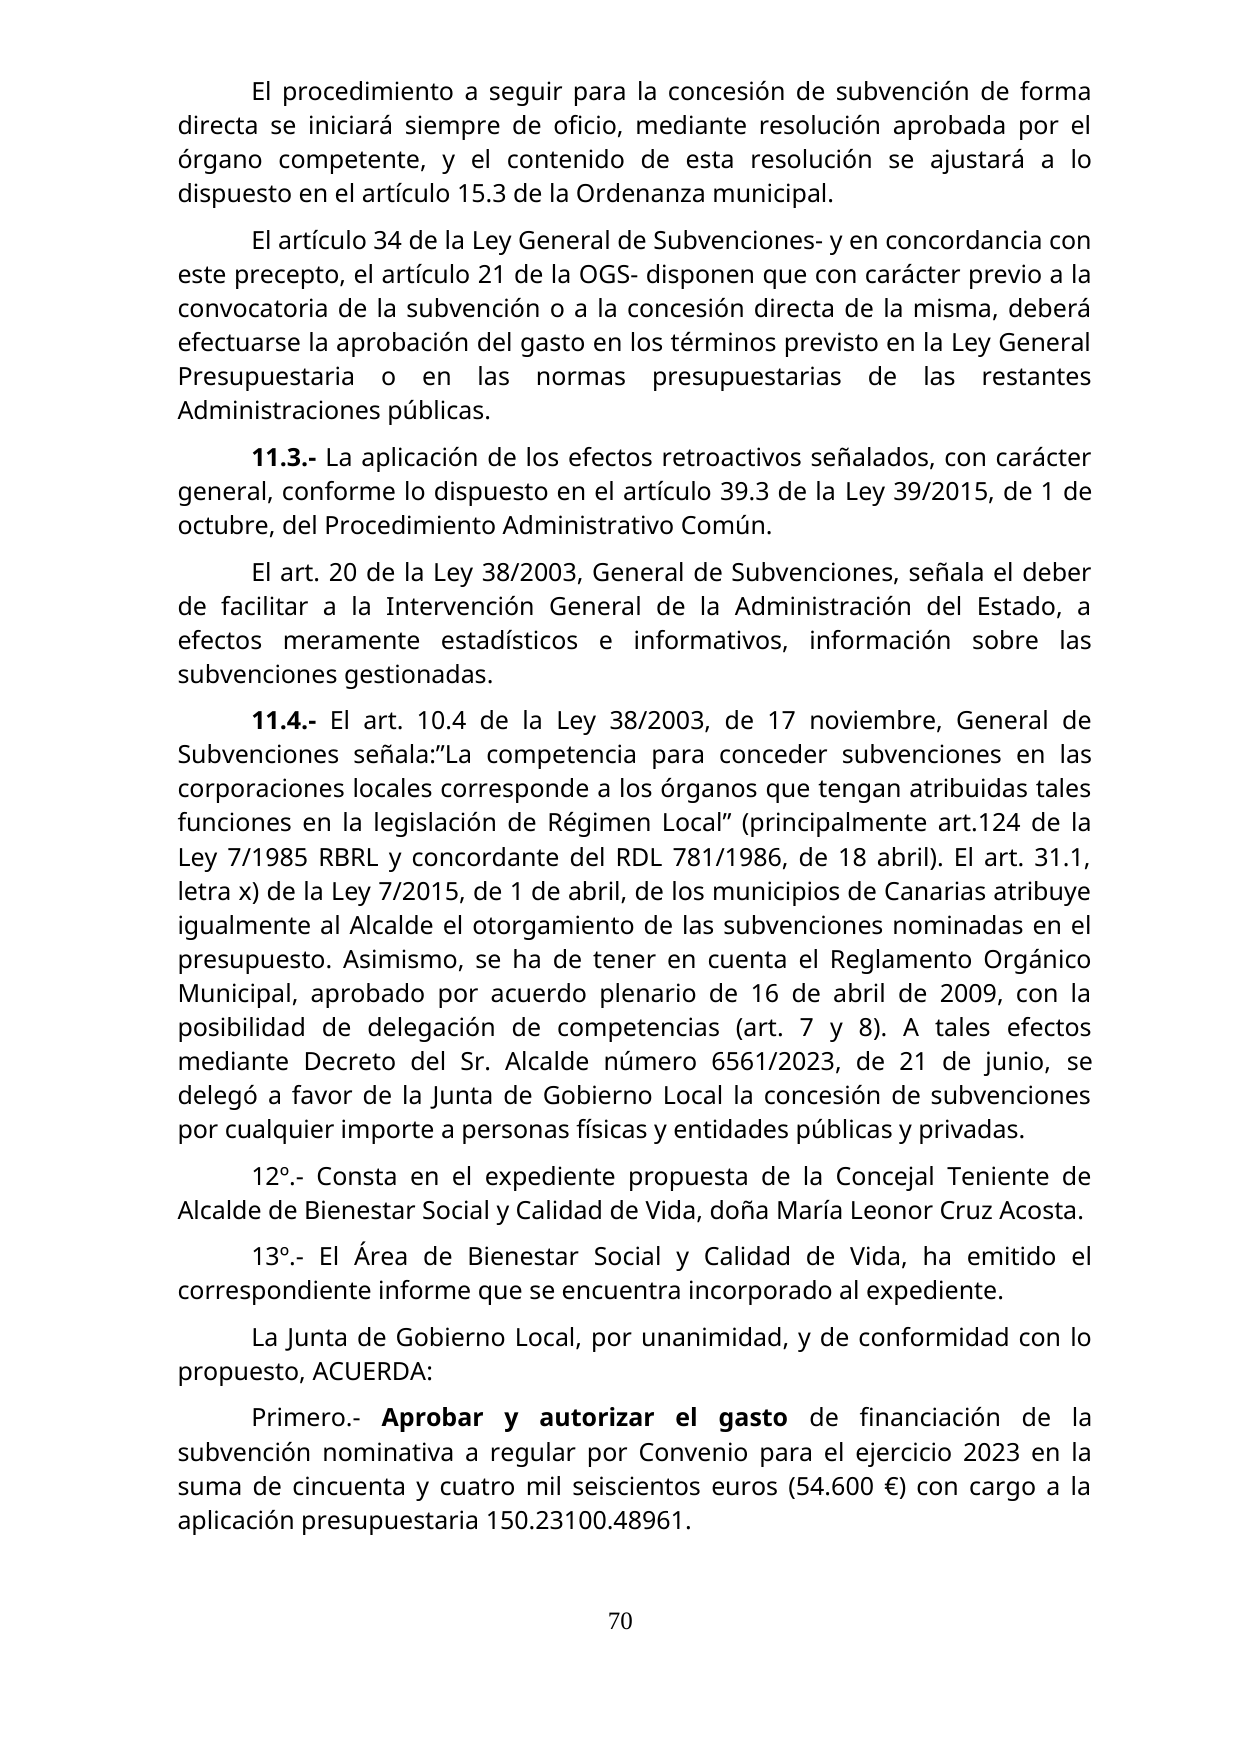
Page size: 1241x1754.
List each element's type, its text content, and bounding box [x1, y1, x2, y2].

text El procedimiento a seguir para la concesión de subvención de forma directa se iniciará siempre de oficio, mediante resolución aprobada por el órgano competente, y el contenido de esta resolución se ajustará a lo dispuesto en el artículo 15.3 de la Ordenanza municipal. [177, 74, 1093, 210]
text 13º.- El Área de Bienestar Social y Calidad de Vida, ha emitido el correspondiente informe que se encuentra incorporado al expediente. [177, 1239, 1093, 1307]
text La Junta de Gobierno Local, por unanimidad, y de conformidad con lo propuesto, ACUERDA: [177, 1319, 1093, 1388]
text 11.4.- El art. 10.4 de la Ley 38/2003, de 17 noviembre, General de Subvenciones señala:”La competencia para conceder subvenciones en las corporaciones locales corresponde a los órganos que tengan atribuidas tales funciones en la legislación de Régimen Local” (principalmente art.124 de la Ley 7/1985 RBRL y concordante del RDL 781/1986, de 18 abril). El art. 31.1, letra x) de la Ley 7/2015, de 1 de abril, de los municipios de Canarias atribuye igualmente al Alcalde el otorgamiento de las subvenciones nominadas en el presupuesto. Asimismo, se ha de tener en cuenta el Reglamento Orgánico Municipal, aprobado por acuerdo plenario de 16 de abril de 2009, con la posibilidad de delegación de competencias (art. 7 y 8). A tales efectos mediante Decreto del Sr. Alcalde número 6561/2023, de 21 de junio, se delegó a favor de la Junta de Gobierno Local la concesión de subvenciones por cualquier importe a personas físicas y entidades públicas y privadas. [177, 703, 1093, 1146]
text 12º.- Consta en el expediente propuesta de la Concejal Teniente de Alcalde de Bienestar Social y Calidad de Vida, doña María Leonor Cruz Acosta. [177, 1158, 1093, 1226]
text 11.3.- La aplicación de los efectos retroactivos señalados, con carácter general, conforme lo dispuesto en el artículo 39.3 de la Ley 39/2015, de 1 de octubre, del Procedimiento Administrativo Común. [177, 439, 1093, 542]
text El art. 20 de la Ley 38/2003, General de Subvenciones, señala el deber de facilitar a la Intervención General de la Administración del Estado, a efectos meramente estadísticos e informativos, información sobre las subvenciones gestionadas. [177, 554, 1093, 690]
text El artículo 34 de la Ley General de Subvenciones- y en concordancia con este precepto, el artículo 21 de la OGS- disponen que con carácter previo a la convocatoria de la subvención o a la concesión directa de la misma, deberá efectuarse la aprobación del gasto en los términos previsto en la Ley General Presupuestaria o en las normas presupuestarias de las restantes Administraciones públicas. [177, 223, 1093, 427]
text Primero.- Aprobar y autorizar el gasto de financiación de la subvención nominativa a regular por Convenio para el ejercicio 2023 en la suma de cincuenta y cuatro mil seiscientos euros (54.600 €) con cargo a la aplicación presupuestaria 150.23100.48961. [177, 1400, 1093, 1536]
